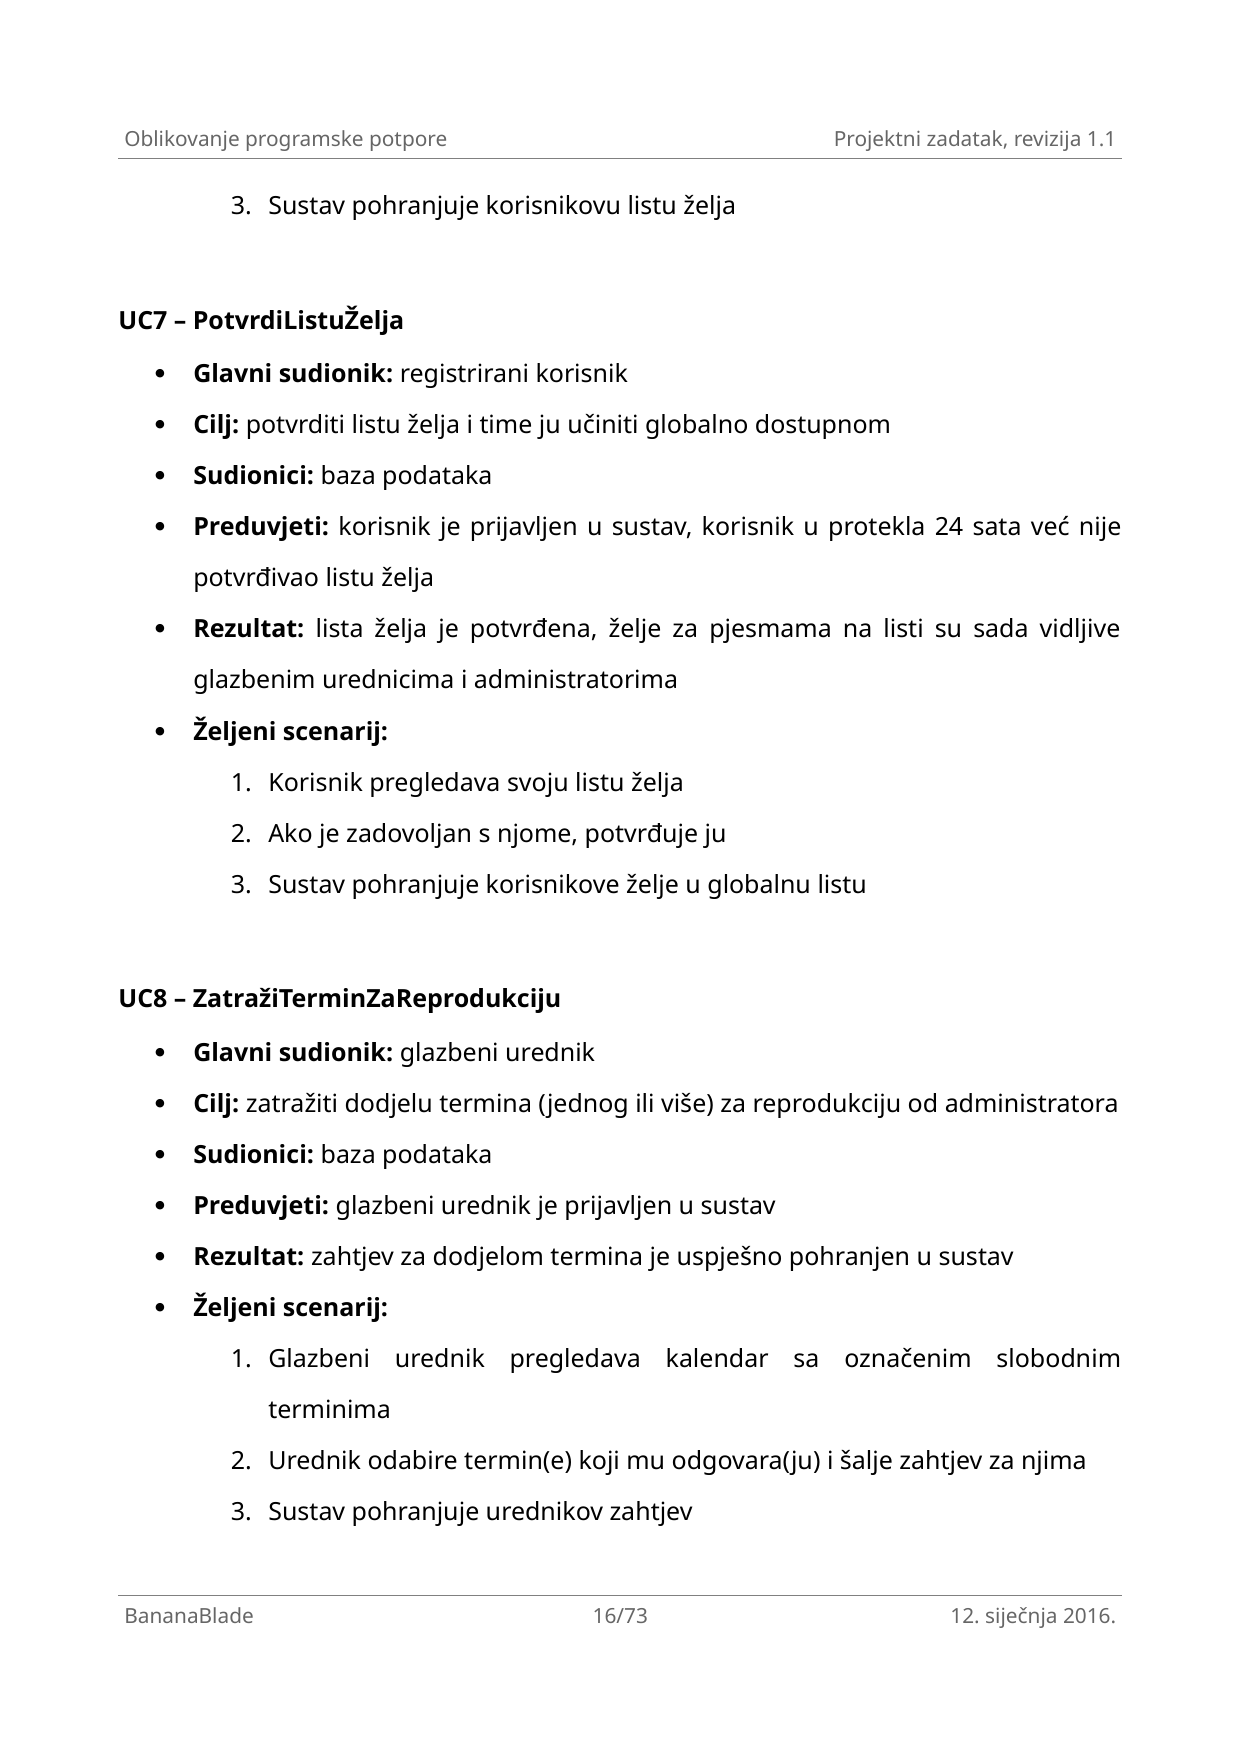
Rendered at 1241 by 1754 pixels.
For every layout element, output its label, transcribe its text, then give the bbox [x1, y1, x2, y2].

list Preduvjeti: korisnik je prijavljen u sustav, korisnik u protekla 24 sata već nije potvrđivao listu želja [156, 509, 1122, 594]
list Glazbeni urednik pregledava kalendar sa označenim slobodnim terminima [231, 1341, 1122, 1426]
subtitle UC8 – ZatražiTerminZaReprodukciju [118, 981, 1122, 1015]
list Sudionici: baza podataka [156, 458, 1122, 492]
list Rezultat: zahtjev za dodjelom termina je uspješno pohranjen u sustav [156, 1238, 1122, 1272]
list Sustav pohranjuje urednikov zahtjev [231, 1494, 1122, 1528]
list Željeni scenarij: [156, 713, 1122, 747]
list Cilj: zatražiti dodjelu termina (jednog ili više) za reprodukciju od administratora [156, 1085, 1122, 1119]
list Korisnik pregledava svoju listu želja [231, 764, 1122, 798]
list Glavni sudionik: glazbeni urednik [156, 1034, 1122, 1068]
list Sustav pohranjuje korisnikovu listu želja [231, 188, 1122, 222]
list Sustav pohranjuje korisnikove želje u globalnu listu [231, 866, 1122, 900]
list Glavni sudionik: registrirani korisnik [156, 356, 1122, 390]
list Ako je zadovoljan s njome, potvrđuje ju [231, 815, 1122, 849]
subtitle UC7 – PotvrdiListuŽelja [118, 303, 1122, 337]
list Cilj: potvrditi listu želja i time ju učiniti globalno dostupnom [156, 407, 1122, 441]
list Preduvjeti: glazbeni urednik je prijavljen u sustav [156, 1187, 1122, 1221]
list Urednik odabire termin(e) koji mu odgovara(ju) i šalje zahtjev za njima [231, 1443, 1122, 1477]
list Rezultat: lista želja je potvrđena, želje za pjesmama na listi su sada vidljive glazbenim urednicima i administratorima [156, 611, 1122, 696]
list Sudionici: baza podataka [156, 1136, 1122, 1170]
list Željeni scenarij: [156, 1289, 1122, 1323]
